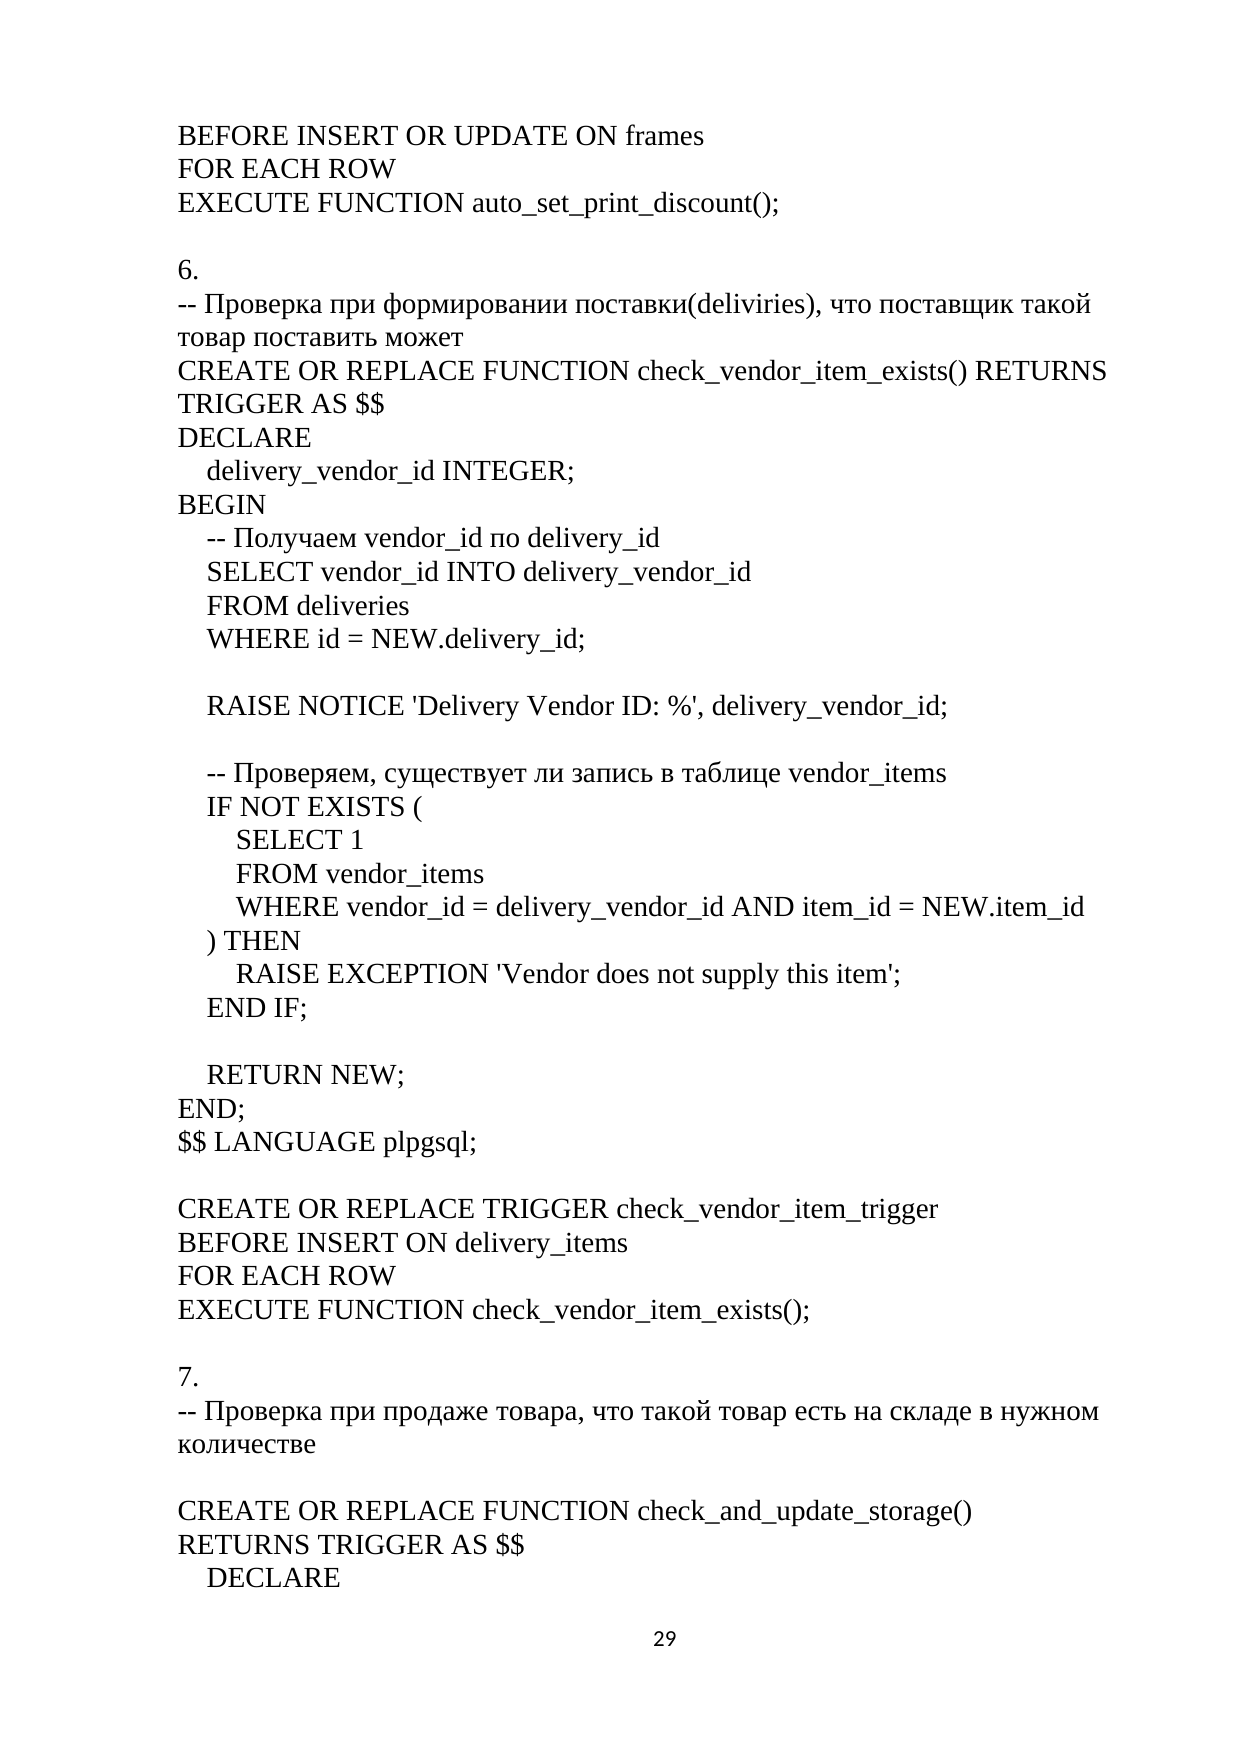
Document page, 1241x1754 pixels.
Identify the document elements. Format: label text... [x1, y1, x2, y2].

text RETURNS TRIGGER AS $$ [177, 1527, 1152, 1560]
text -- Проверка при формировании поставки(deliviries), что поставщик такой товар поставить может [177, 286, 1152, 353]
text WHERE id = NEW.delivery_id; [177, 621, 1152, 655]
text $$ LANGUAGE plpgsql; [177, 1124, 1152, 1158]
text END; [177, 1091, 1152, 1124]
text EXECUTE FUNCTION auto_set_print_discount(); [177, 185, 1152, 219]
text RETURN NEW; [177, 1057, 1152, 1091]
text 7. [177, 1359, 1152, 1393]
text delivery_vendor_id INTEGER; [177, 453, 1152, 487]
text BEFORE INSERT ON delivery_items [177, 1225, 1152, 1258]
text CREATE OR REPLACE FUNCTION check_vendor_item_exists() RETURNS TRIGGER AS $$ [177, 353, 1152, 420]
text -- Проверка при продаже товара, что такой товар есть на складе в нужном количестве [177, 1393, 1152, 1460]
text BEFORE INSERT OR UPDATE ON frames [177, 118, 1152, 152]
text FOR EACH ROW [177, 152, 1152, 185]
text RAISE NOTICE 'Delivery Vendor ID: %', delivery_vendor_id; [177, 688, 1152, 722]
text WHERE vendor_id = delivery_vendor_id AND item_id = NEW.item_id [177, 889, 1152, 923]
text CREATE OR REPLACE TRIGGER check_vendor_item_trigger [177, 1191, 1152, 1225]
text -- Проверяем, существует ли запись в таблице vendor_items [177, 755, 1152, 789]
text -- Получаем vendor_id по delivery_id [177, 521, 1152, 554]
text 6. [177, 252, 1152, 286]
text FROM vendor_items [177, 856, 1152, 889]
text FROM deliveries [177, 588, 1152, 621]
text SELECT vendor_id INTO delivery_vendor_id [177, 554, 1152, 588]
text EXECUTE FUNCTION check_vendor_item_exists(); [177, 1292, 1152, 1326]
text RAISE EXCEPTION 'Vendor does not supply this item'; [177, 957, 1152, 990]
text SELECT 1 [177, 822, 1152, 856]
text BEGIN [177, 487, 1152, 521]
text CREATE OR REPLACE FUNCTION check_and_update_storage() [177, 1493, 1152, 1527]
text DECLARE [177, 420, 1152, 453]
text ) THEN [177, 923, 1152, 957]
text END IF; [177, 990, 1152, 1024]
text DECLARE [177, 1560, 1152, 1594]
text FOR EACH ROW [177, 1258, 1152, 1292]
text IF NOT EXISTS ( [177, 789, 1152, 822]
